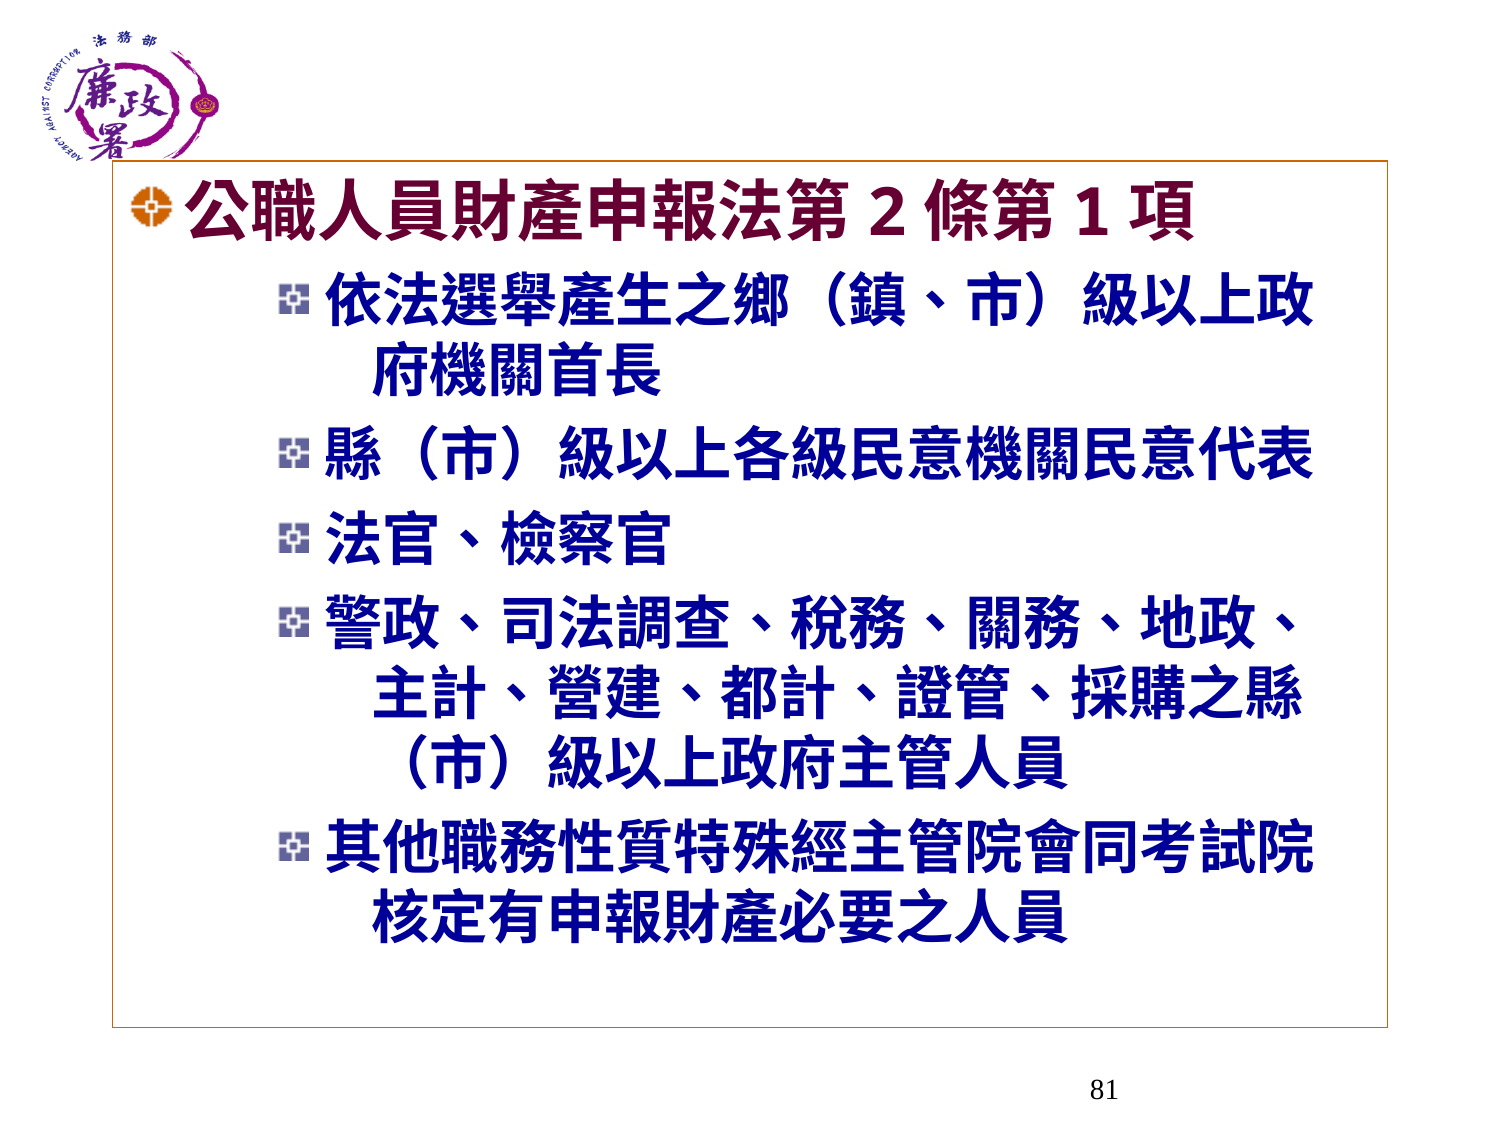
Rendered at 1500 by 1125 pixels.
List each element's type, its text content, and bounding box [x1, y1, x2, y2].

text_box [1074, 1037, 1388, 1113]
list 公職人員財產申報法第2條第1項 依法選舉產生之鄉（鎮、市）級以上政府機關首長 縣（市）級以上各級民意機關民意代表 法官、檢察官 警政、司法調查、稅務、關務、地政、主計、營建、都計、證管、採購之縣（市）級以上政府主管人員 其他職務性質特殊經主管院會同考試院核定有申報財產必要之人員 [112, 160, 1388, 1028]
